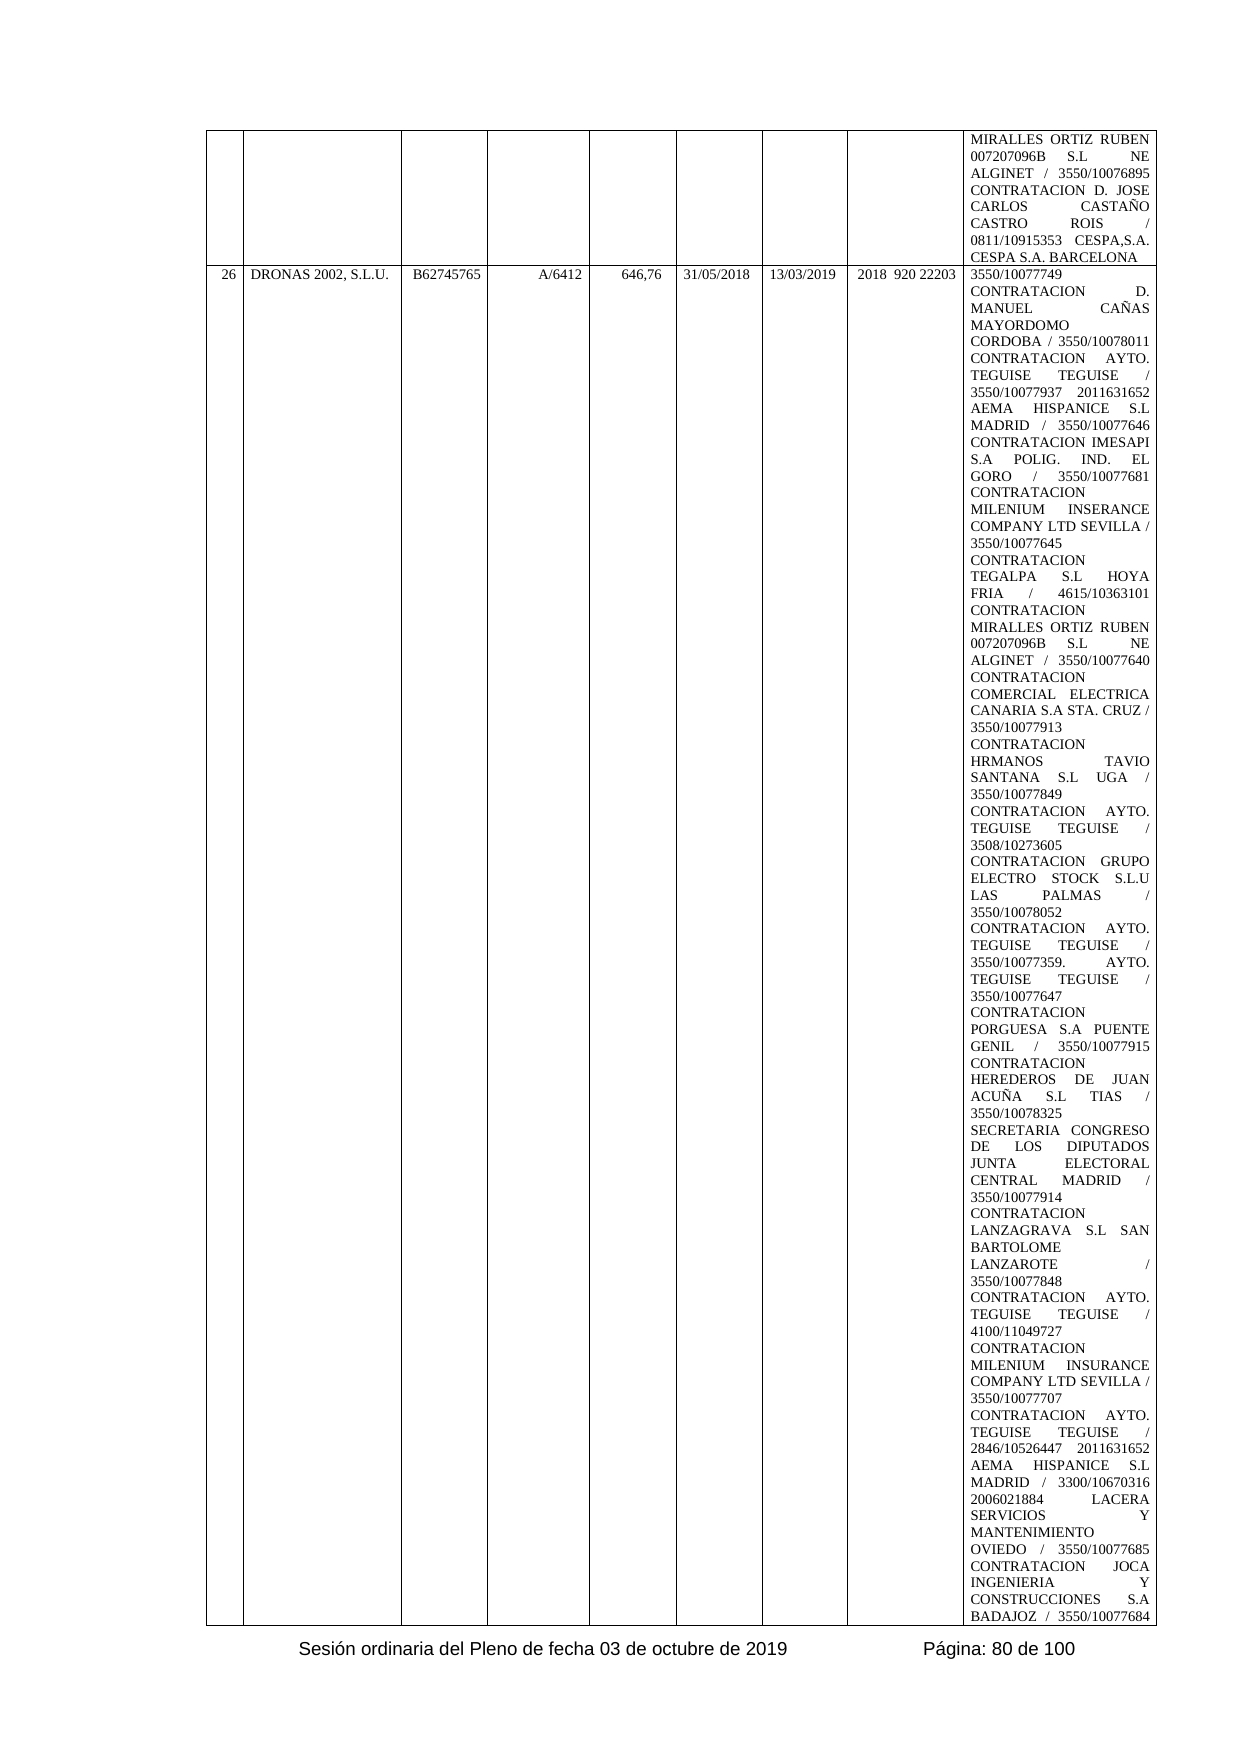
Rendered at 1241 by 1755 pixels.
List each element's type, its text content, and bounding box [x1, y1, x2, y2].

table_cell A/6412 [488, 266, 589, 1624]
table_cell 26 [207, 266, 243, 1624]
table_cell 3550/10077749 CONTRATACION D. MANUEL CAÑAS MAYORDOMO CORDOBA / 3550/10078011 CONTRATACION AYTO. TEGUISE TEGUISE / 3550/10077937 2011631652 AEMA HISPANICE S.L MADRID / 3550/10077646 CONTRATACION IMESAPI S.A POLIG. IND. EL GORO / 3550/10077681 CONTRATACION MILENIUM INSERANCE COMPANY LTD SEVILLA / 3550/10077645 CONTRATACION TEGALPA S.L HOYA FRIA / 4615/10363101 CONTRATACION MIRALLES ORTIZ RUBEN 007207096B S.L NE ALGINET / 3550/10077640 CONTRATACION COMERCIAL ELECTRICA CANARIA S.A STA. CRUZ / 3550/10077913 CONTRATACION HRMANOS TAVIO SANTANA S.L UGA / 3550/10077849 CONTRATACION AYTO. TEGUISE TEGUISE / 3508/10273605 CONTRATACION GRUPO ELECTRO STOCK S.L.U LAS PALMAS / 3550/10078052 CONTRATACION AYTO. TEGUISE TEGUISE / 3550/10077359. AYTO. TEGUISE TEGUISE / 3550/10077647 CONTRATACION PORGUESA S.A PUENTE GENIL / 3550/10077915 CONTRATACION HEREDEROS DE JUAN ACUÑA S.L TIAS / 3550/10078325 SECRETARIA CONGRESO DE LOS DIPUTADOS JUNTA ELECTORAL CENTRAL MADRID / 3550/10077914 CONTRATACION LANZAGRAVA S.L SAN BARTOLOME LANZAROTE / 3550/10077848 CONTRATACION AYTO. TEGUISE TEGUISE / 4100/11049727 CONTRATACION MILENIUM INSURANCE COMPANY LTD SEVILLA / 3550/10077707 CONTRATACION AYTO. TEGUISE TEGUISE / 2846/10526447 2011631652 AEMA HISPANICE S.L MADRID / 3300/10670316 2006021884 LACERA SERVICIOS Y MANTENIMIENTO OVIEDO / 3550/10077685 CONTRATACION JOCA INGENIERIA Y CONSTRUCCIONES S.A BADAJOZ / 3550/10077684 [964, 266, 1156, 1624]
table_cell [402, 131, 487, 265]
table_cell [488, 131, 589, 265]
table_cell DRONAS 2002, S.L.U. [244, 266, 401, 1624]
table_cell [590, 131, 676, 265]
table_cell [244, 131, 401, 265]
table_cell [207, 131, 243, 265]
table_cell [848, 131, 963, 265]
table_cell B62745765 [402, 266, 487, 1624]
table_cell 13/03/2019 [763, 266, 847, 1624]
table_cell [763, 131, 847, 265]
table_cell [677, 131, 762, 265]
table_cell 646,76 [590, 266, 676, 1624]
table_cell 31/05/2018 [677, 266, 762, 1624]
table_cell MIRALLES ORTIZ RUBEN 007207096B S.L NE ALGINET / 3550/10076895 CONTRATACION D. JOSE CARLOS CASTAÑO CASTRO ROIS / 0811/10915353 CESPA,S.A. CESPA S.A. BARCELONA [964, 131, 1156, 265]
table_cell 2018 920 22203 [848, 266, 963, 1624]
